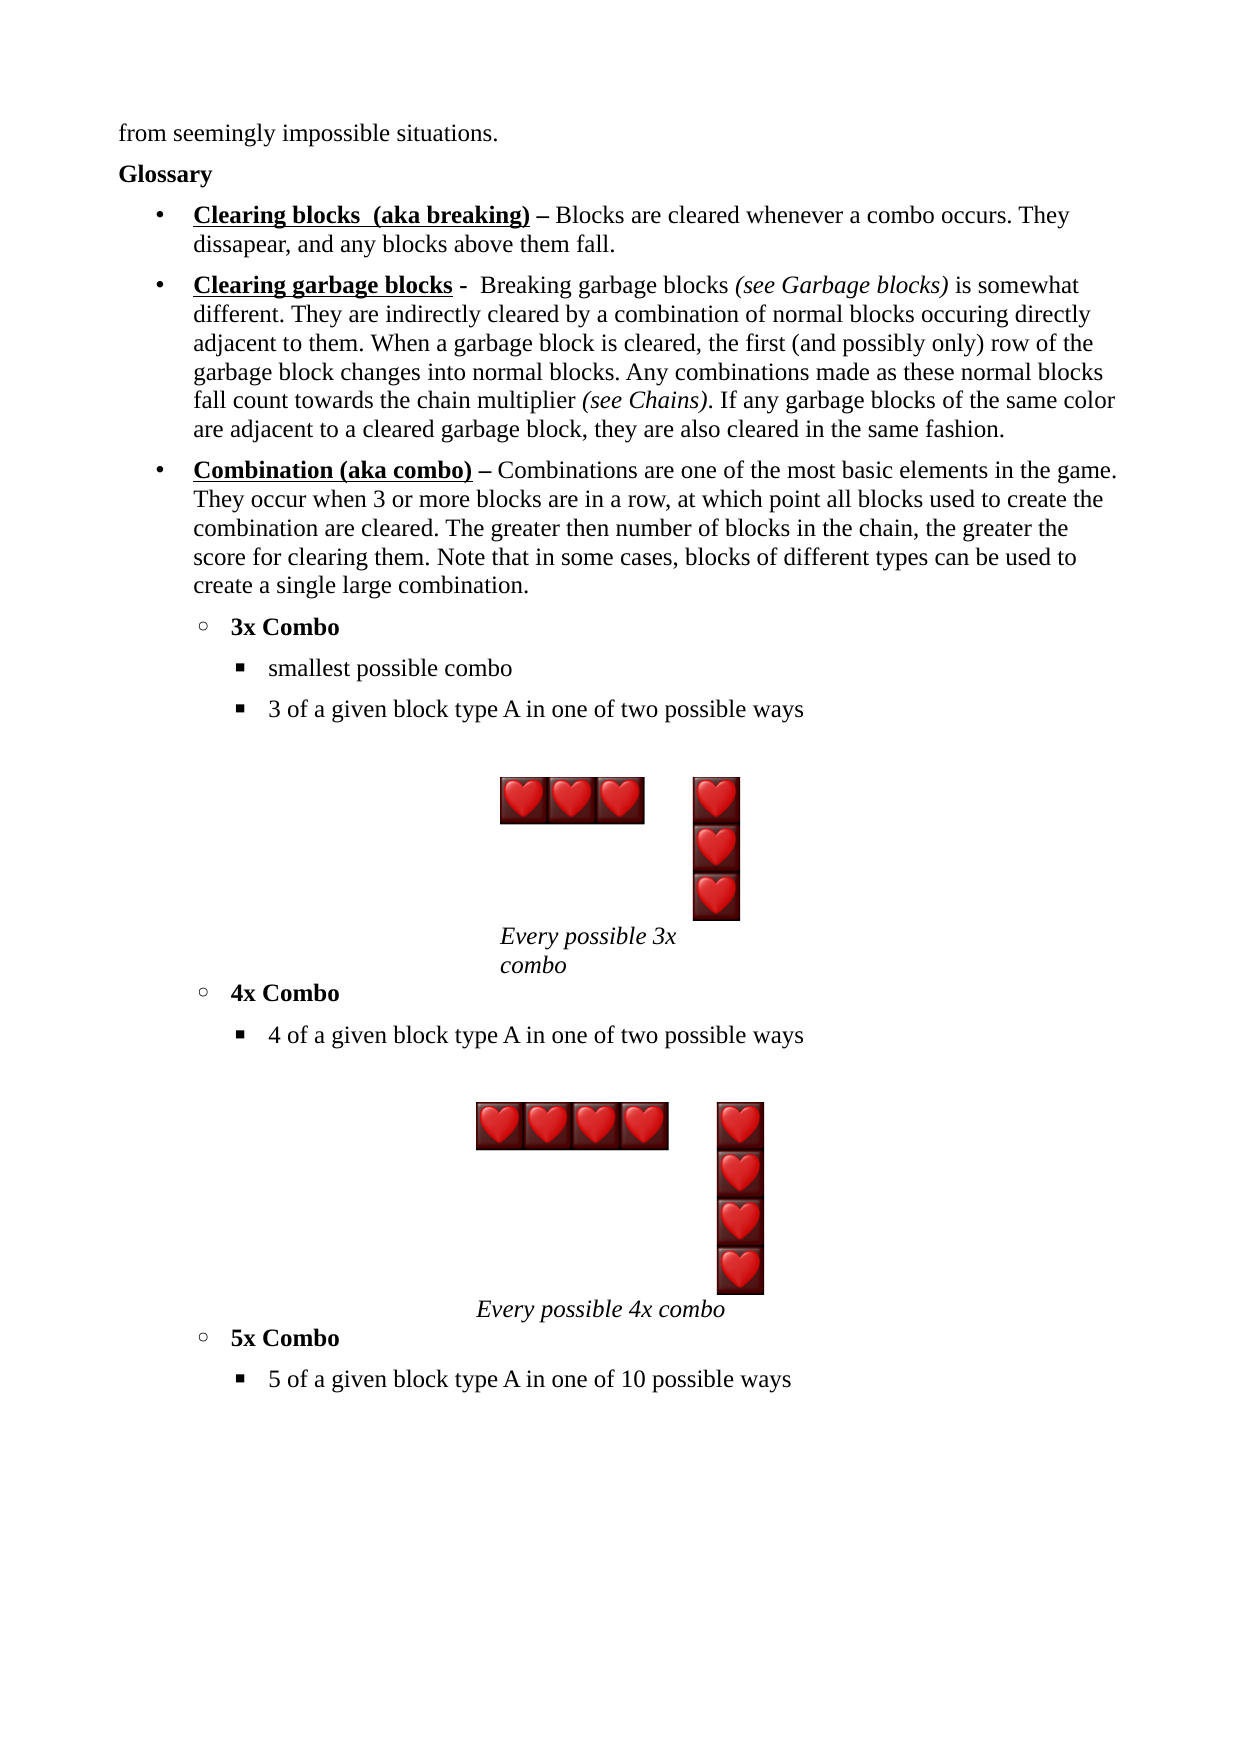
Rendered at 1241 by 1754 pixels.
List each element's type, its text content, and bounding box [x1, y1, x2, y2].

list 4 of a given block type A in one of two possible ways [231, 1020, 1122, 1077]
text Glossary [118, 159, 1122, 188]
list Every possible 3x combo [500, 921, 740, 978]
list smallest possible combo [231, 653, 1122, 682]
list Clearing garbage blocks - Breaking garbage blocks (see Garbage blocks) is somewhat different. They are indirectly cleared by a combination of normal blocks occuring directly adjacent to them. When a garbage block is cleared, the first (and possibly only) row of the garbage block changes into normal blocks. Any combinations made as these normal blocks fall count towards the chain multiplier (see Chains). If any garbage blocks of the same color are adjacent to a cleared garbage block, they are also cleared in the same fashion. [156, 271, 1122, 443]
list Every possible 4x combo [476, 1295, 764, 1323]
picture [500, 777, 741, 921]
list 5 of a given block type A in one of 10 possible ways [231, 1364, 1122, 1422]
list 4x Combo [193, 764, 1122, 1007]
list Clearing blocks (aka breaking) – Blocks are cleared whenever a combo occurs. They dissapear, and any blocks above them fall. [156, 201, 1122, 258]
picture [476, 1102, 765, 1295]
list 5x Combo [193, 1090, 1122, 1352]
text from seemingly impossible situations. [118, 118, 1122, 147]
list 3x Combo [193, 612, 1122, 641]
list Combination (aka combo) – Combinations are one of the most basic elements in the game. They occur when 3 or more blocks are in a row, at which point all blocks used to create the combination are cleared. The greater then number of blocks in the chain, the greater the score for clearing them. Note that in some cases, blocks of different types can be used to create a single large combination. [156, 456, 1122, 599]
list 3 of a given block type A in one of two possible ways [231, 694, 1122, 752]
